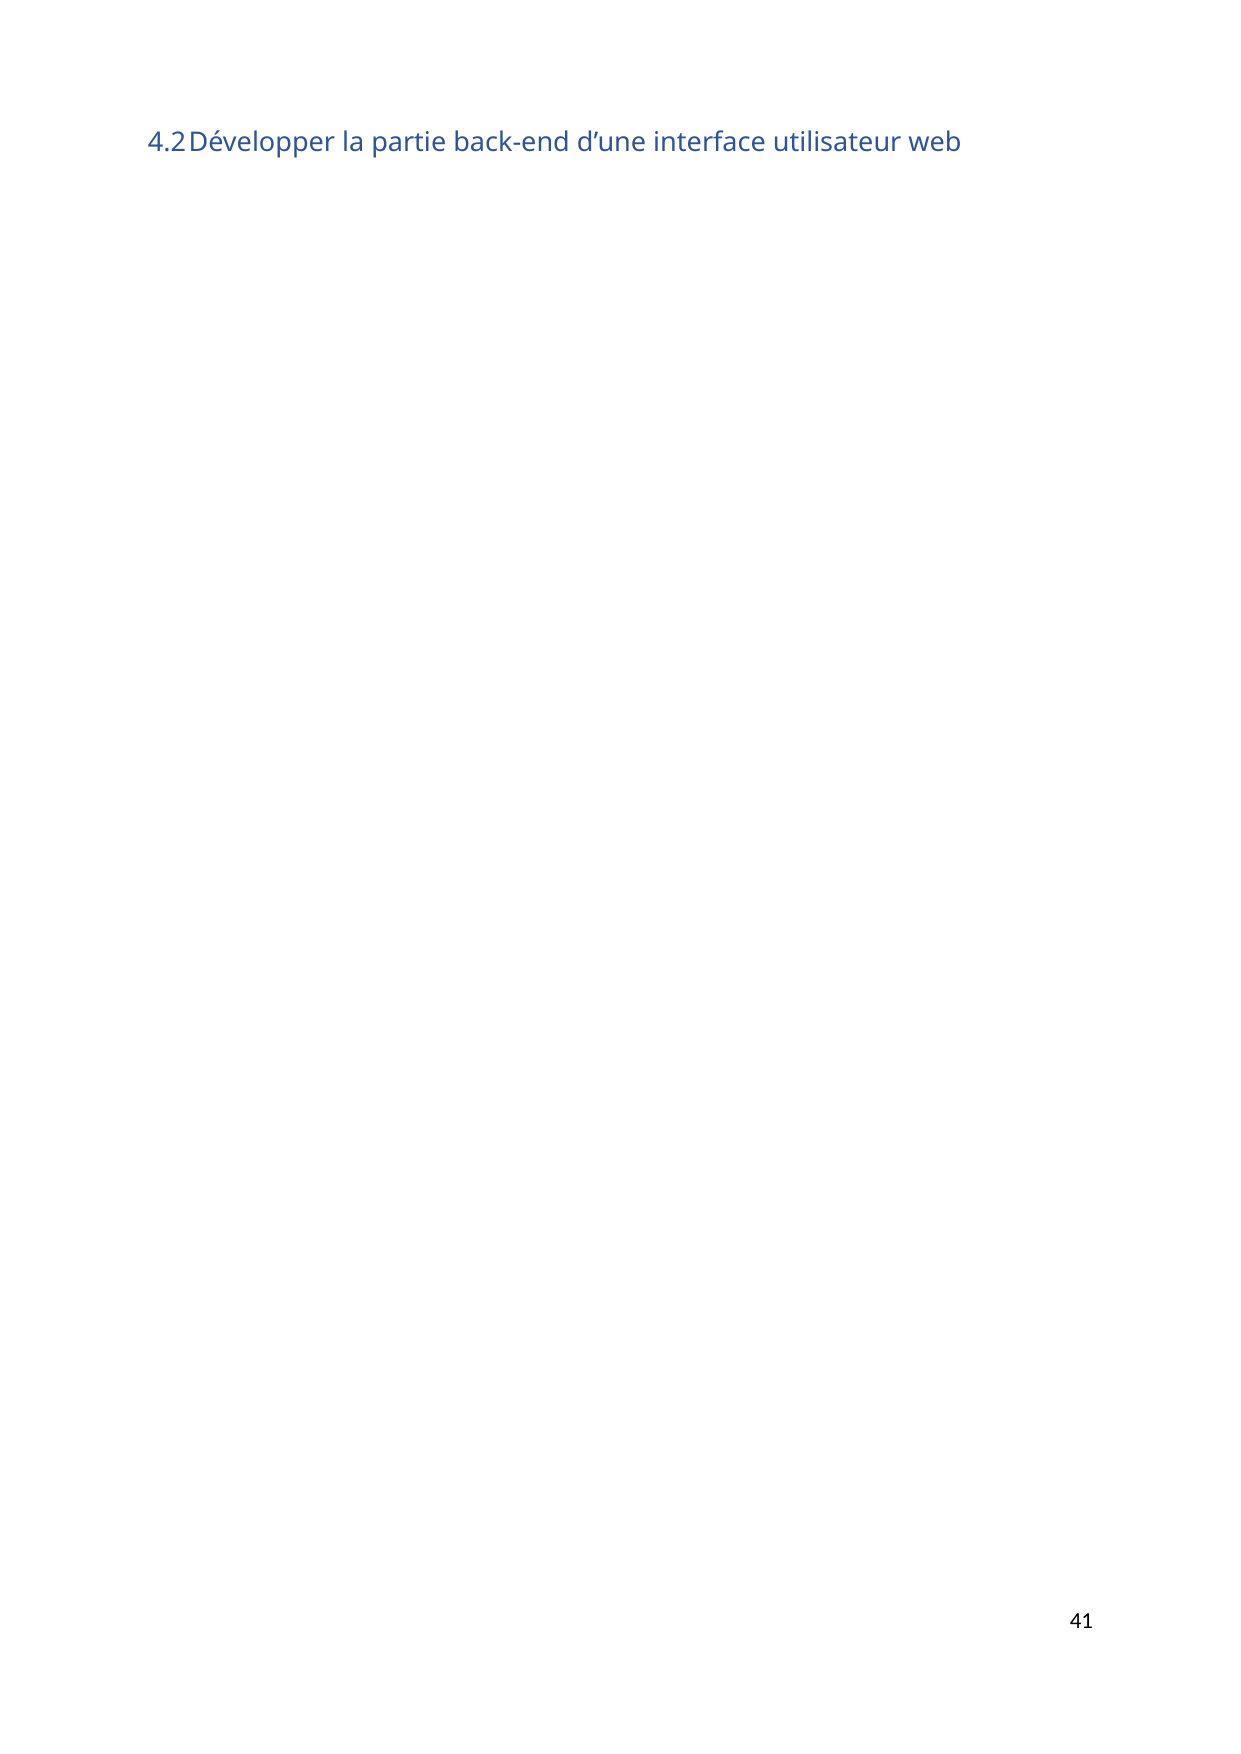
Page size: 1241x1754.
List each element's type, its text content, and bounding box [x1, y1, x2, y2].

list Développer la partie back-end d’une interface utilisateur web [148, 123, 1093, 159]
